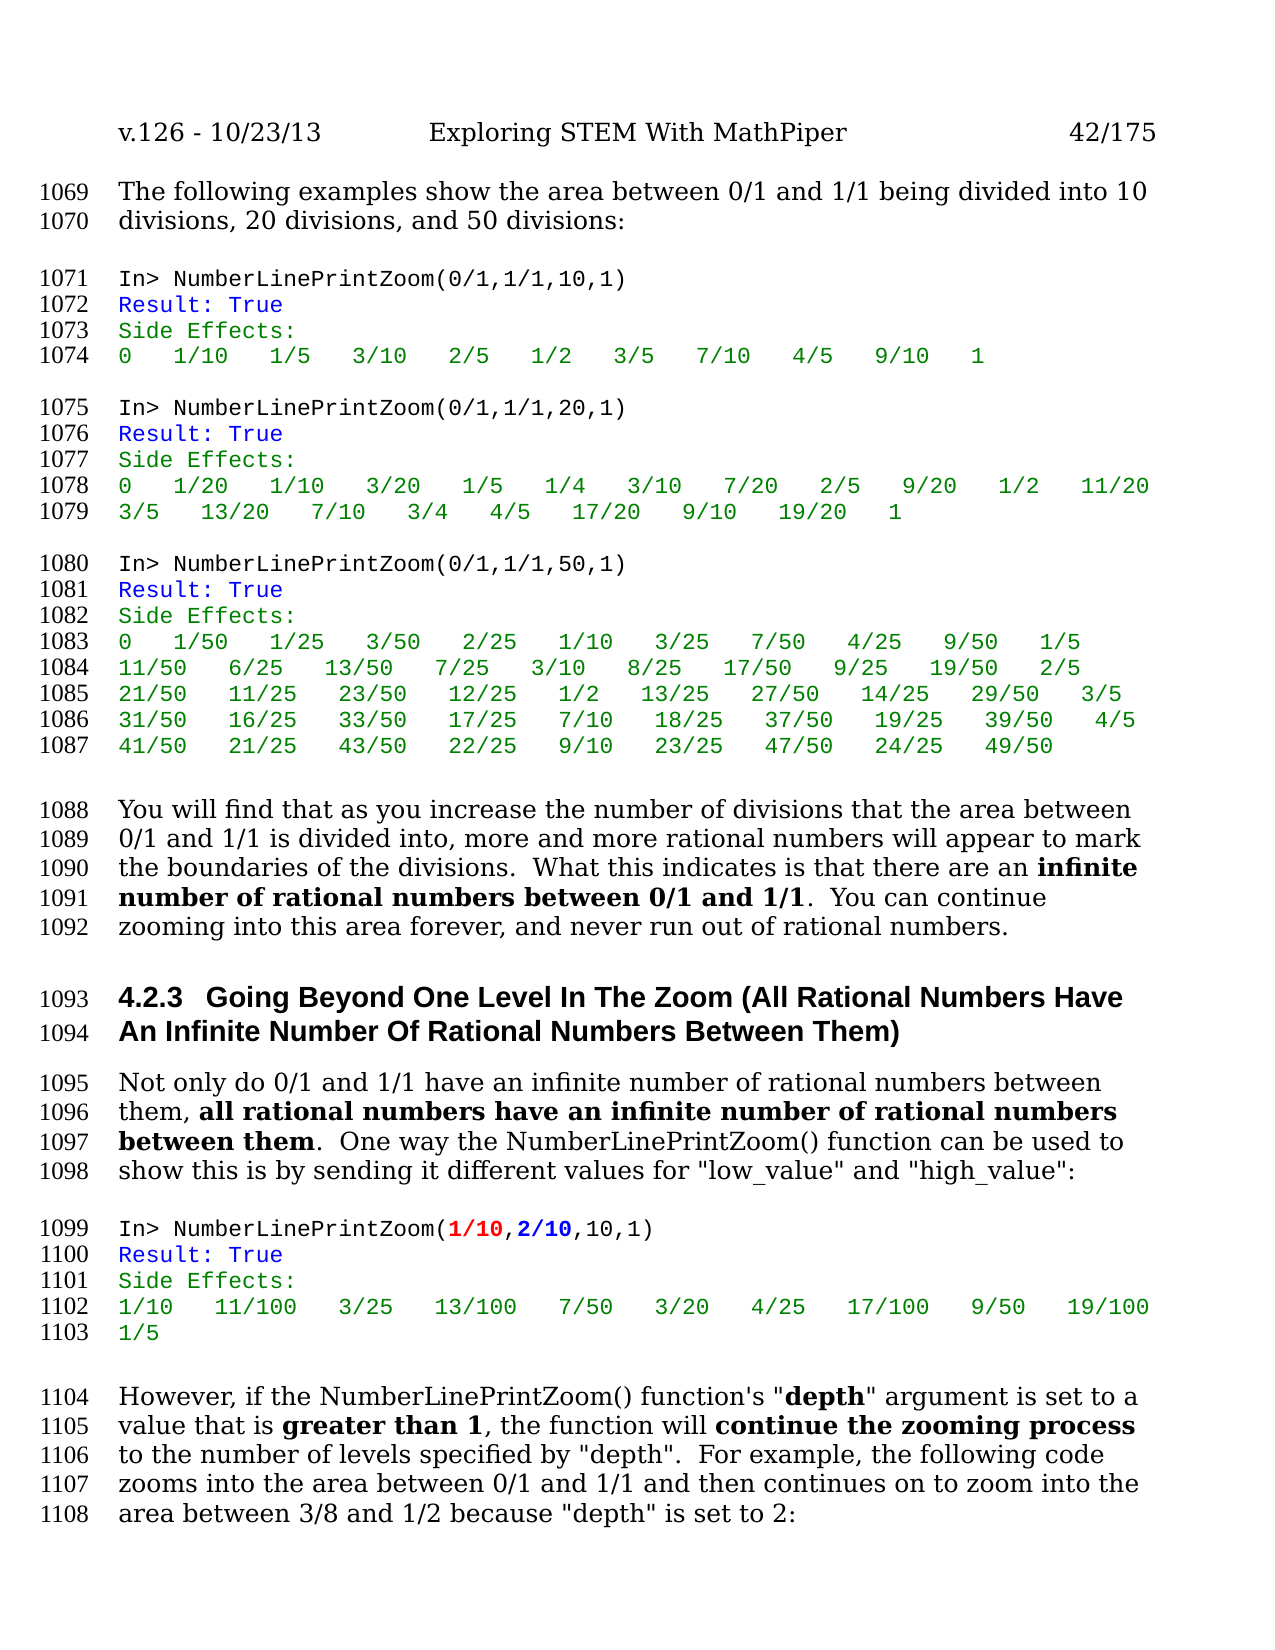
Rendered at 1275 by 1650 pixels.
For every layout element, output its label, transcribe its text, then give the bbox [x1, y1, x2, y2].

text Not only do 0/1 and 1/1 have an infinite number of rational numbers between them, all rational numbers have an infinite number of rational numbers between them. One way the NumberLinePrintZoom() function can be used to show this is by sending it different values for "low_value" and "high_value": [118, 1068, 1157, 1185]
text 0 1/20 1/10 3/20 1/5 1/4 3/10 7/20 2/5 9/20 1/2 11/20 3/5 13/20 7/10 3/4 4/5 17/20 9/10 19/20 1 [118, 474, 1157, 526]
text In> NumberLinePrintZoom(0/1,1/1,20,1) [118, 397, 1157, 423]
text Result: True [118, 1243, 1157, 1269]
text In> NumberLinePrintZoom(0/1,1/1,50,1) [118, 552, 1157, 578]
text You will find that as you increase the number of divisions that the area between 0/1 and 1/1 is divided into, more and more rational numbers will appear to mark the boundaries of the divisions. What this indicates is that there are an infinite number of rational numbers between 0/1 and 1/1. You can continue zooming into this area forever, and never run out of rational numbers. [118, 795, 1157, 941]
text However, if the NumberLinePrintZoom() function's "depth" argument is set to a value that is greater than 1, the function will continue the zooming process to the number of levels specified by "depth". For example, the following code zooms into the area between 0/1 and 1/1 and then continues on to zoom into the area between 3/8 and 1/2 because "depth" is set to 2: [118, 1382, 1157, 1528]
text Result: True [118, 423, 1157, 449]
text Result: True [118, 293, 1157, 319]
text The following examples show the area between 0/1 and 1/1 being divided into 10 divisions, 20 divisions, and 50 divisions: [118, 177, 1157, 235]
text Side Effects: [118, 449, 1157, 474]
text Side Effects: [118, 319, 1157, 345]
text 0 1/50 1/25 3/50 2/25 1/10 3/25 7/50 4/25 9/50 1/5 11/50 6/25 13/50 7/25 3/10 8/25 17/50 9/25 19/50 2/5 21/50 11/25 23/50 12/25 1/2 13/25 27/50 14/25 29/50 3/5 31/50 16/25 33/50 17/25 7/10 18/25 37/50 19/25 39/50 4/5 41/50 21/25 43/50 22/25 9/10 23/25 47/50 24/25 49/50 [118, 630, 1157, 760]
text Side Effects: [118, 604, 1157, 630]
text In> NumberLinePrintZoom(1/10,2/10,10,1) [118, 1217, 1157, 1243]
text Result: True [118, 578, 1157, 604]
text 1/10 11/100 3/25 13/100 7/50 3/20 4/25 17/100 9/50 19/100 1/5 [118, 1295, 1157, 1347]
text In> NumberLinePrintZoom(0/1,1/1,10,1) [118, 267, 1157, 293]
subtitle Going Beyond One Level In The Zoom (All Rational Numbers Have An Infinite Number Of Rational Numbers Between Them) [118, 980, 1157, 1047]
text Side Effects: [118, 1269, 1157, 1295]
text 0 1/10 1/5 3/10 2/5 1/2 3/5 7/10 4/5 9/10 1 [118, 345, 1157, 371]
